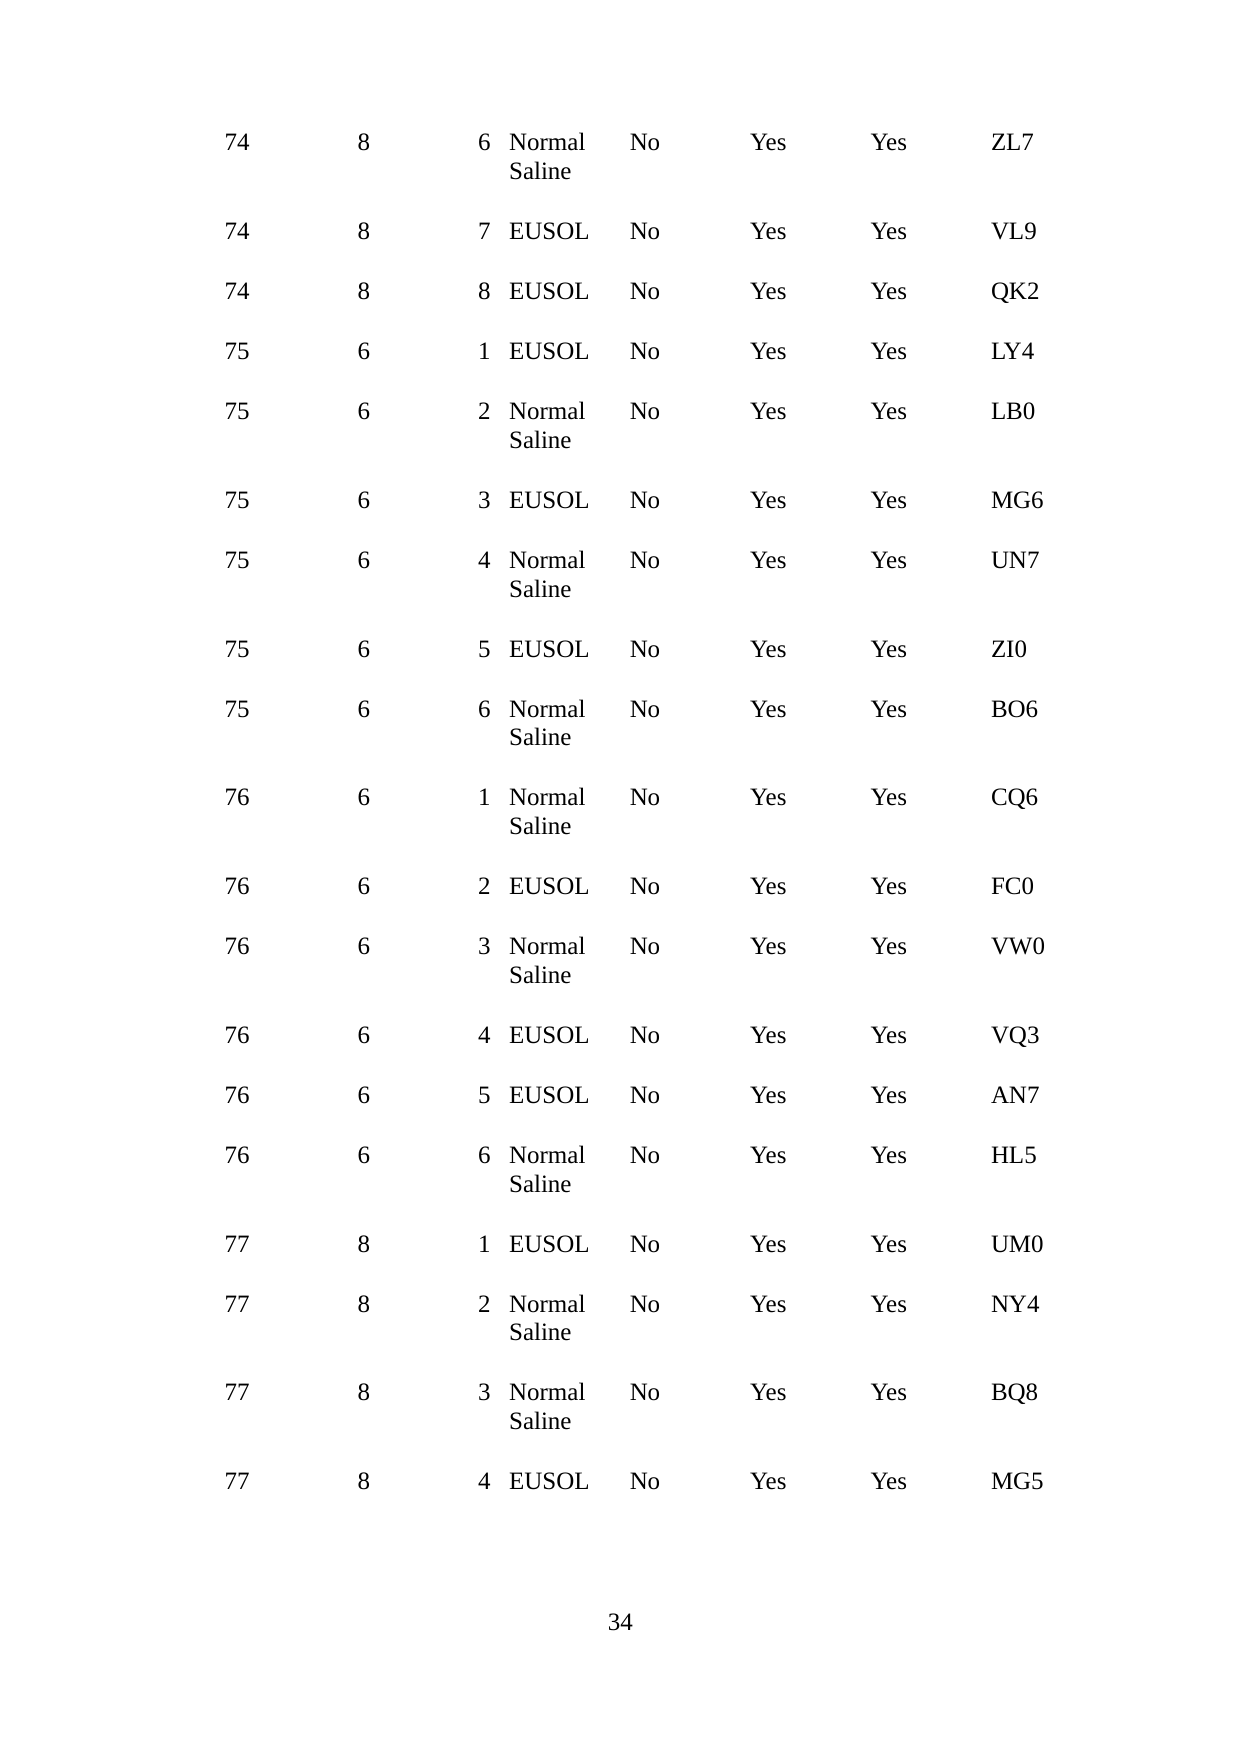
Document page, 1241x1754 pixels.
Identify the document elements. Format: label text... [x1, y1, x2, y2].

table_cell 2 [379, 1279, 499, 1368]
table_cell 6 [259, 476, 379, 536]
table_cell 6 [259, 327, 379, 387]
table_cell EUSOL [500, 1011, 620, 1071]
table_cell 6 [259, 922, 379, 1011]
table_cell 8 [259, 1279, 379, 1368]
table_cell Yes [861, 1368, 981, 1457]
table_cell EUSOL [500, 862, 620, 922]
table_cell Normal Saline [500, 773, 620, 862]
table_cell 7 [379, 207, 499, 267]
table_cell NY4 [981, 1279, 1102, 1368]
table_cell No [620, 624, 741, 684]
table_cell No [620, 862, 741, 922]
table_cell Yes [741, 1368, 861, 1457]
table_cell 75 [138, 387, 259, 476]
table_cell 3 [379, 1368, 499, 1457]
table_cell 77 [138, 1219, 259, 1279]
table_cell Yes [861, 1131, 981, 1219]
table_cell No [620, 327, 741, 387]
table_cell EUSOL [500, 267, 620, 327]
table_cell 6 [259, 624, 379, 684]
table_cell MG5 [981, 1457, 1102, 1517]
table_cell No [620, 1368, 741, 1457]
table_cell No [620, 773, 741, 862]
table_cell No [620, 1457, 741, 1517]
table_cell No [620, 118, 741, 207]
table_cell 75 [138, 684, 259, 773]
table_cell 77 [138, 1457, 259, 1517]
table_cell Normal Saline [500, 1368, 620, 1457]
table_cell Yes [861, 773, 981, 862]
table_cell Normal Saline [500, 118, 620, 207]
table_cell UM0 [981, 1219, 1102, 1279]
table_cell HL5 [981, 1131, 1102, 1219]
table_cell Yes [741, 327, 861, 387]
table_cell 1 [379, 773, 499, 862]
table_cell EUSOL [500, 624, 620, 684]
table_cell Yes [741, 1131, 861, 1219]
table_cell Yes [741, 922, 861, 1011]
table_cell 76 [138, 922, 259, 1011]
table_cell 8 [259, 1368, 379, 1457]
table_cell 76 [138, 1131, 259, 1219]
table_cell 75 [138, 624, 259, 684]
table_cell FC0 [981, 862, 1102, 922]
table_cell EUSOL [500, 1457, 620, 1517]
table_cell Yes [861, 1279, 981, 1368]
table_cell 76 [138, 1011, 259, 1071]
table_cell No [620, 536, 741, 624]
table_cell Yes [741, 773, 861, 862]
table_cell 6 [379, 684, 499, 773]
table_cell No [620, 1219, 741, 1279]
table_cell BQ8 [981, 1368, 1102, 1457]
table_cell Yes [861, 1071, 981, 1131]
table_cell 74 [138, 267, 259, 327]
table_cell Yes [741, 1457, 861, 1517]
table_cell 6 [259, 684, 379, 773]
table_cell No [620, 1071, 741, 1131]
table_cell 4 [379, 1011, 499, 1071]
table_cell Normal Saline [500, 536, 620, 624]
table_cell Yes [741, 1279, 861, 1368]
table_cell Yes [861, 118, 981, 207]
table_cell 6 [259, 1071, 379, 1131]
table_cell 3 [379, 476, 499, 536]
table_cell 8 [259, 267, 379, 327]
table_cell 6 [259, 536, 379, 624]
table_cell Yes [741, 624, 861, 684]
table_cell 74 [138, 118, 259, 207]
table_cell No [620, 267, 741, 327]
table_cell 76 [138, 773, 259, 862]
table_cell Yes [861, 267, 981, 327]
table_cell 6 [259, 1131, 379, 1219]
table_cell 8 [379, 267, 499, 327]
table_cell Yes [861, 922, 981, 1011]
table_cell Yes [861, 536, 981, 624]
table_cell 6 [259, 773, 379, 862]
table_cell 6 [259, 862, 379, 922]
table_cell EUSOL [500, 1071, 620, 1131]
table_cell 77 [138, 1368, 259, 1457]
table_cell 8 [259, 207, 379, 267]
table_cell Yes [861, 327, 981, 387]
table_cell 76 [138, 1071, 259, 1131]
table_cell Yes [741, 684, 861, 773]
table_cell Normal Saline [500, 1279, 620, 1368]
table_cell Yes [741, 476, 861, 536]
table_cell EUSOL [500, 476, 620, 536]
table_cell Yes [741, 207, 861, 267]
table_cell Yes [861, 684, 981, 773]
table_cell VW0 [981, 922, 1102, 1011]
table_cell Yes [741, 536, 861, 624]
table_cell QK2 [981, 267, 1102, 327]
table_cell 8 [259, 1219, 379, 1279]
table_cell No [620, 922, 741, 1011]
table_cell Yes [741, 862, 861, 922]
table_cell Normal Saline [500, 684, 620, 773]
table_cell 2 [379, 862, 499, 922]
table_cell Yes [741, 1219, 861, 1279]
table_cell 1 [379, 1219, 499, 1279]
table_cell 75 [138, 327, 259, 387]
table_cell BO6 [981, 684, 1102, 773]
table_cell 5 [379, 1071, 499, 1131]
table_cell UN7 [981, 536, 1102, 624]
table_cell 6 [379, 118, 499, 207]
table_cell Normal Saline [500, 1131, 620, 1219]
table_cell No [620, 1131, 741, 1219]
table_cell Yes [861, 387, 981, 476]
table_cell No [620, 684, 741, 773]
table_cell ZL7 [981, 118, 1102, 207]
table_cell CQ6 [981, 773, 1102, 862]
table_cell 6 [259, 1011, 379, 1071]
table_cell No [620, 207, 741, 267]
table_cell Yes [741, 1071, 861, 1131]
table_cell Yes [741, 267, 861, 327]
table_cell 3 [379, 922, 499, 1011]
table_cell Yes [741, 118, 861, 207]
table_cell 77 [138, 1279, 259, 1368]
table_cell MG6 [981, 476, 1102, 536]
table_cell 6 [259, 387, 379, 476]
table_cell AN7 [981, 1071, 1102, 1131]
table_cell Normal Saline [500, 922, 620, 1011]
table_cell No [620, 476, 741, 536]
table_cell VL9 [981, 207, 1102, 267]
table_cell Yes [861, 1011, 981, 1071]
table_cell 76 [138, 862, 259, 922]
table_cell 8 [259, 1457, 379, 1517]
table_cell Yes [861, 624, 981, 684]
table_cell No [620, 1279, 741, 1368]
table_cell VQ3 [981, 1011, 1102, 1071]
table_cell EUSOL [500, 207, 620, 267]
table_cell 5 [379, 624, 499, 684]
table_cell Yes [741, 1011, 861, 1071]
table_cell Yes [861, 476, 981, 536]
table_cell Normal Saline [500, 387, 620, 476]
table_cell 8 [259, 118, 379, 207]
table_cell LB0 [981, 387, 1102, 476]
table_cell 6 [379, 1131, 499, 1219]
table_cell EUSOL [500, 1219, 620, 1279]
table_cell Yes [741, 387, 861, 476]
table_cell No [620, 1011, 741, 1071]
table_cell 75 [138, 476, 259, 536]
table_cell 2 [379, 387, 499, 476]
table_cell LY4 [981, 327, 1102, 387]
table_cell No [620, 387, 741, 476]
table_cell Yes [861, 207, 981, 267]
table_cell 75 [138, 536, 259, 624]
table_cell 4 [379, 536, 499, 624]
table_cell 4 [379, 1457, 499, 1517]
table_cell ZI0 [981, 624, 1102, 684]
table_cell 74 [138, 207, 259, 267]
table_cell Yes [861, 862, 981, 922]
table_cell Yes [861, 1219, 981, 1279]
table_cell 1 [379, 327, 499, 387]
table_cell Yes [861, 1457, 981, 1517]
table_cell EUSOL [500, 327, 620, 387]
